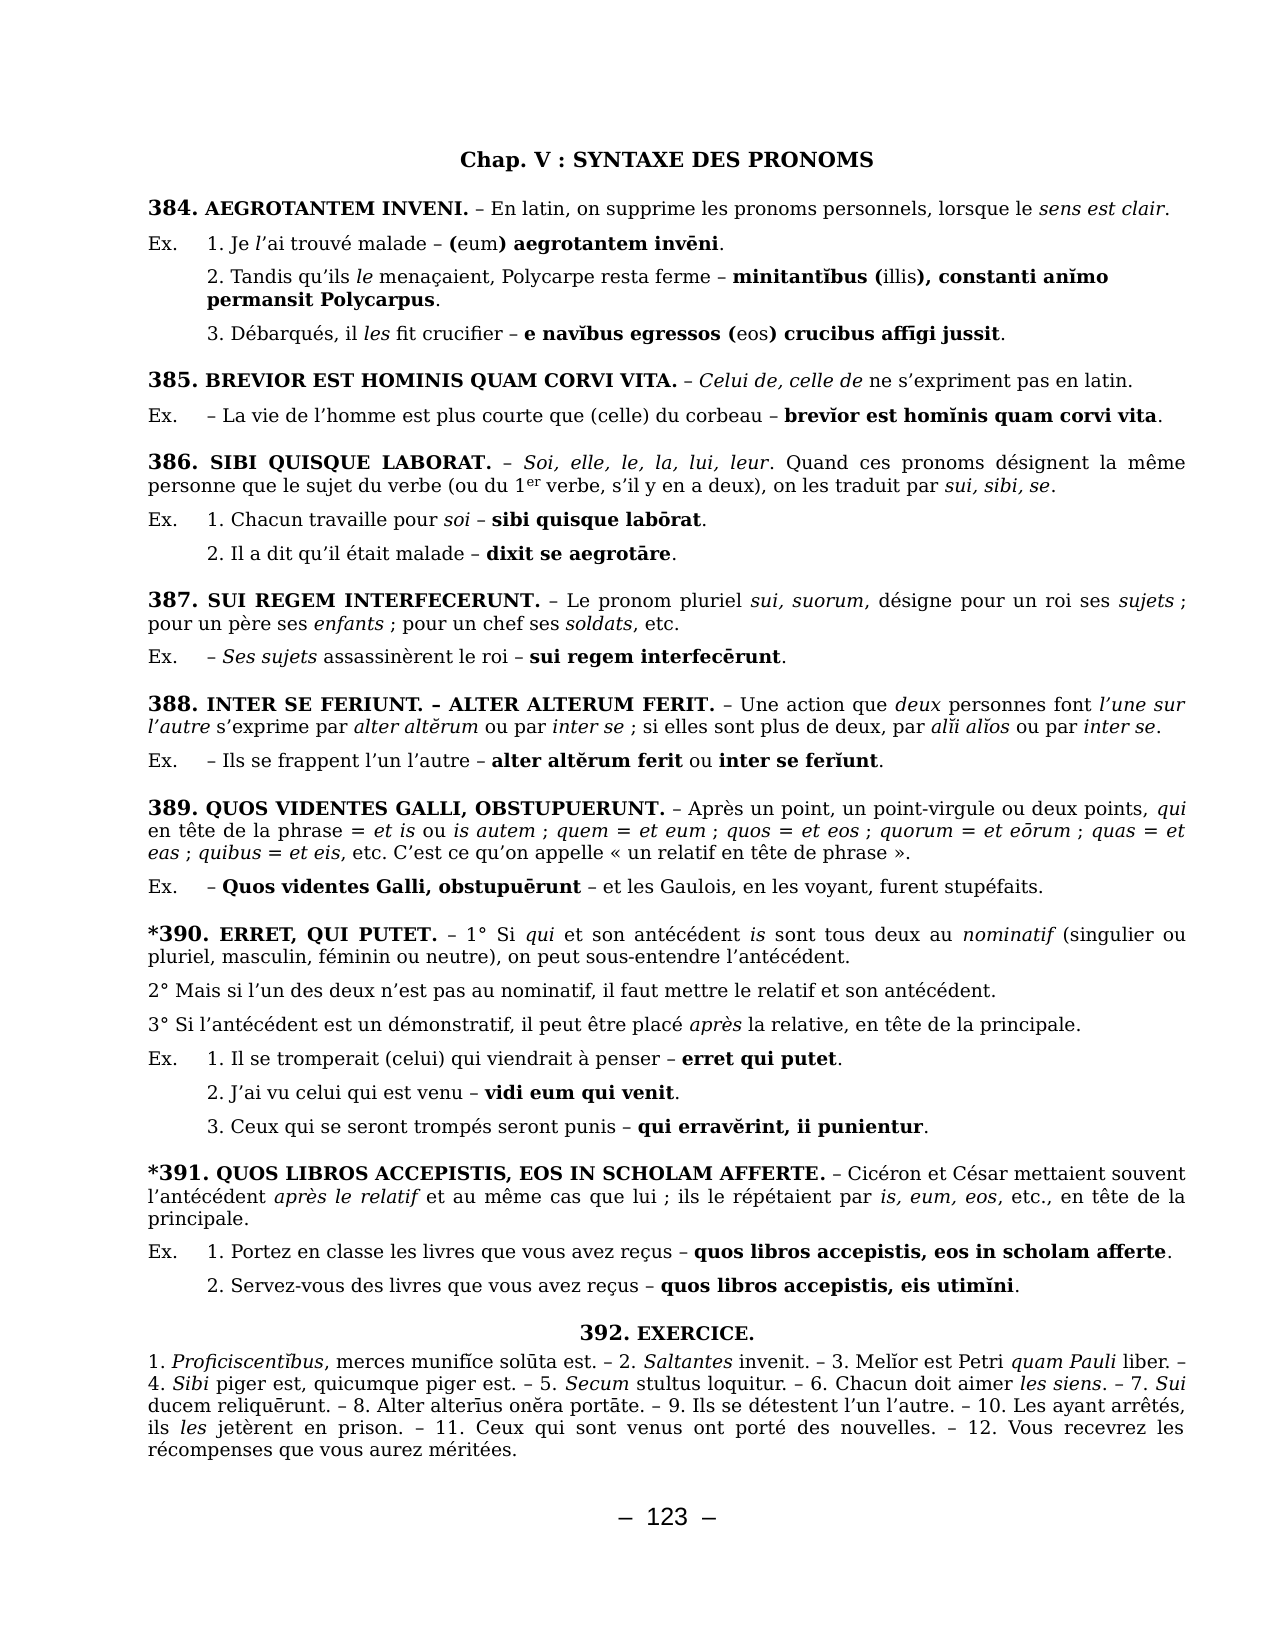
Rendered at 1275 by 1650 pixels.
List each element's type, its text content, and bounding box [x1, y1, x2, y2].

text Chap. V : SYNTAXE DES PRONOMS [148, 148, 1186, 172]
text 387. SUI REGEM INTERFECERUNT. – Le pronom pluriel sui, suorum, désigne pour un roi ses sujets ; pour un père ses enfants ; pour un chef ses soldats, etc. [148, 588, 1186, 634]
text 3. Ceux qui se seront trompés seront punis – qui erravĕrint, ii punientur. [148, 1115, 1186, 1137]
text 2. J’ai vu celui qui est venu – vidi eum qui venit. [148, 1081, 1186, 1103]
text 1. Proficiscentĭbus, merces munifĭce solūta est. – 2. Saltantes invenit. – 3. Melĭor est Petri quam Pauli liber. – 4. Sibi piger est, quicumque piger est. – 5. Secum stultus loquitur. – 6. Chacun doit aimer les siens. – 7. Sui ducem reliquērunt. – 8. Alter alterīus onĕra portāte. – 9. Ils se détestent l’un l’autre. – 10. Les ayant arrêtés, ils les jetèrent en prison. – 11. Ceux qui sont venus ont porté des nouvelles. – 12. Vous recevrez les récompenses que vous aurez méritées. [148, 1351, 1186, 1461]
text Ex. – Quos videntes Galli, obstupuērunt – et les Gaulois, en les voyant, furent stupéfaits. [148, 876, 1186, 898]
text 2. Il a dit qu’il était malade – dixit se aegrotāre. [148, 542, 1186, 564]
text Ex. – Ses sujets assassinèrent le roi – sui regem interfecērunt. [148, 646, 1186, 668]
text 386. SIBI QUISQUE LABORAT. – Soi, elle, le, la, lui, leur. Quand ces pronoms désignent la même personne que le sujet du verbe (ou du 1er verbe, s’il y en a deux), on les traduit par sui, sibi, se. [148, 450, 1186, 496]
text *390. ERRET, QUI PUTET. – 1° Si qui et son antécédent is sont tous deux au nominatif (singulier ou pluriel, masculin, féminin ou neutre), on peut sous-entendre l’antécédent. [148, 922, 1186, 968]
text 388. INTER SE FERIUNT. – ALTER ALTERUM FERIT. – Une action que deux personnes font l’une sur l’autre s’exprime par alter altĕrum ou par inter se ; si elles sont plus de deux, par alĭi alĭos ou par inter se. [148, 692, 1186, 738]
text Ex. 1. Portez en classe les livres que vous avez reçus – quos libros accepistis, eos in scholam afferte. [148, 1241, 1186, 1263]
text 3. Débarqués, il les fit crucifier – e navĭbus egressos (eos) crucibus affīgi jussit. [148, 322, 1186, 344]
text 2. Servez-vous des livres que vous avez reçus – quos libros accepistis, eis utimĭni. [148, 1275, 1186, 1297]
text Ex. 1. Il se tromperait (celui) qui viendrait à penser – erret qui putet. [148, 1047, 1186, 1069]
text 389. QUOS VIDENTES GALLI, OBSTUPUERUNT. – Après un point, un point-virgule ou deux points, qui en tête de la phrase = et is ou is autem ; quem = et eum ; quos = et eos ; quorum = et eōrum ; quas = et eas ; quibus = et eis, etc. C’est ce qu’on appelle « un relatif en tête de phrase ». [148, 796, 1186, 864]
text 384. AEGROTANTEM INVENI. – En latin, on supprime les pronoms personnels, lorsque le sens est clair. [148, 196, 1186, 220]
text Ex. 1. Chacun travaille pour soi – sibi quisque labōrat. [148, 508, 1186, 530]
text 3° Si l’antécédent est un démonstratif, il peut être placé après la relative, en tête de la principale. [148, 1014, 1186, 1036]
text Ex. – La vie de l’homme est plus courte que (celle) du corbeau – brevĭor est homĭnis quam corvi vita. [148, 404, 1186, 426]
text Ex. – Ils se frappent l’un l’autre – alter altĕrum ferit ou inter se ferĭunt. [148, 750, 1186, 772]
text 392. EXERCICE. [148, 1321, 1186, 1345]
text *391. QUOS LIBROS ACCEPISTIS, EOS IN SCHOLAM AFFERTE. – Cicéron et César mettaient souvent l’antécédent après le relatif et au même cas que lui ; ils le répétaient par is, eum, eos, etc., en tête de la principale. [148, 1161, 1186, 1229]
text 2° Mais si l’un des deux n’est pas au nominatif, il faut mettre le relatif et son antécédent. [148, 980, 1186, 1002]
text Ex. 1. Je l’ai trouvé malade – (eum) aegrotantem invēni. [148, 232, 1186, 254]
text 2. Tandis qu’ils le menaçaient, Polycarpe resta ferme – minitantĭbus (illis), constanti anĭmo permansit Polycarpus. [148, 266, 1186, 310]
text 385. BREVIOR EST HOMINIS QUAM CORVI VITA. – Celui de, celle de ne s’expriment pas en latin. [148, 368, 1186, 392]
